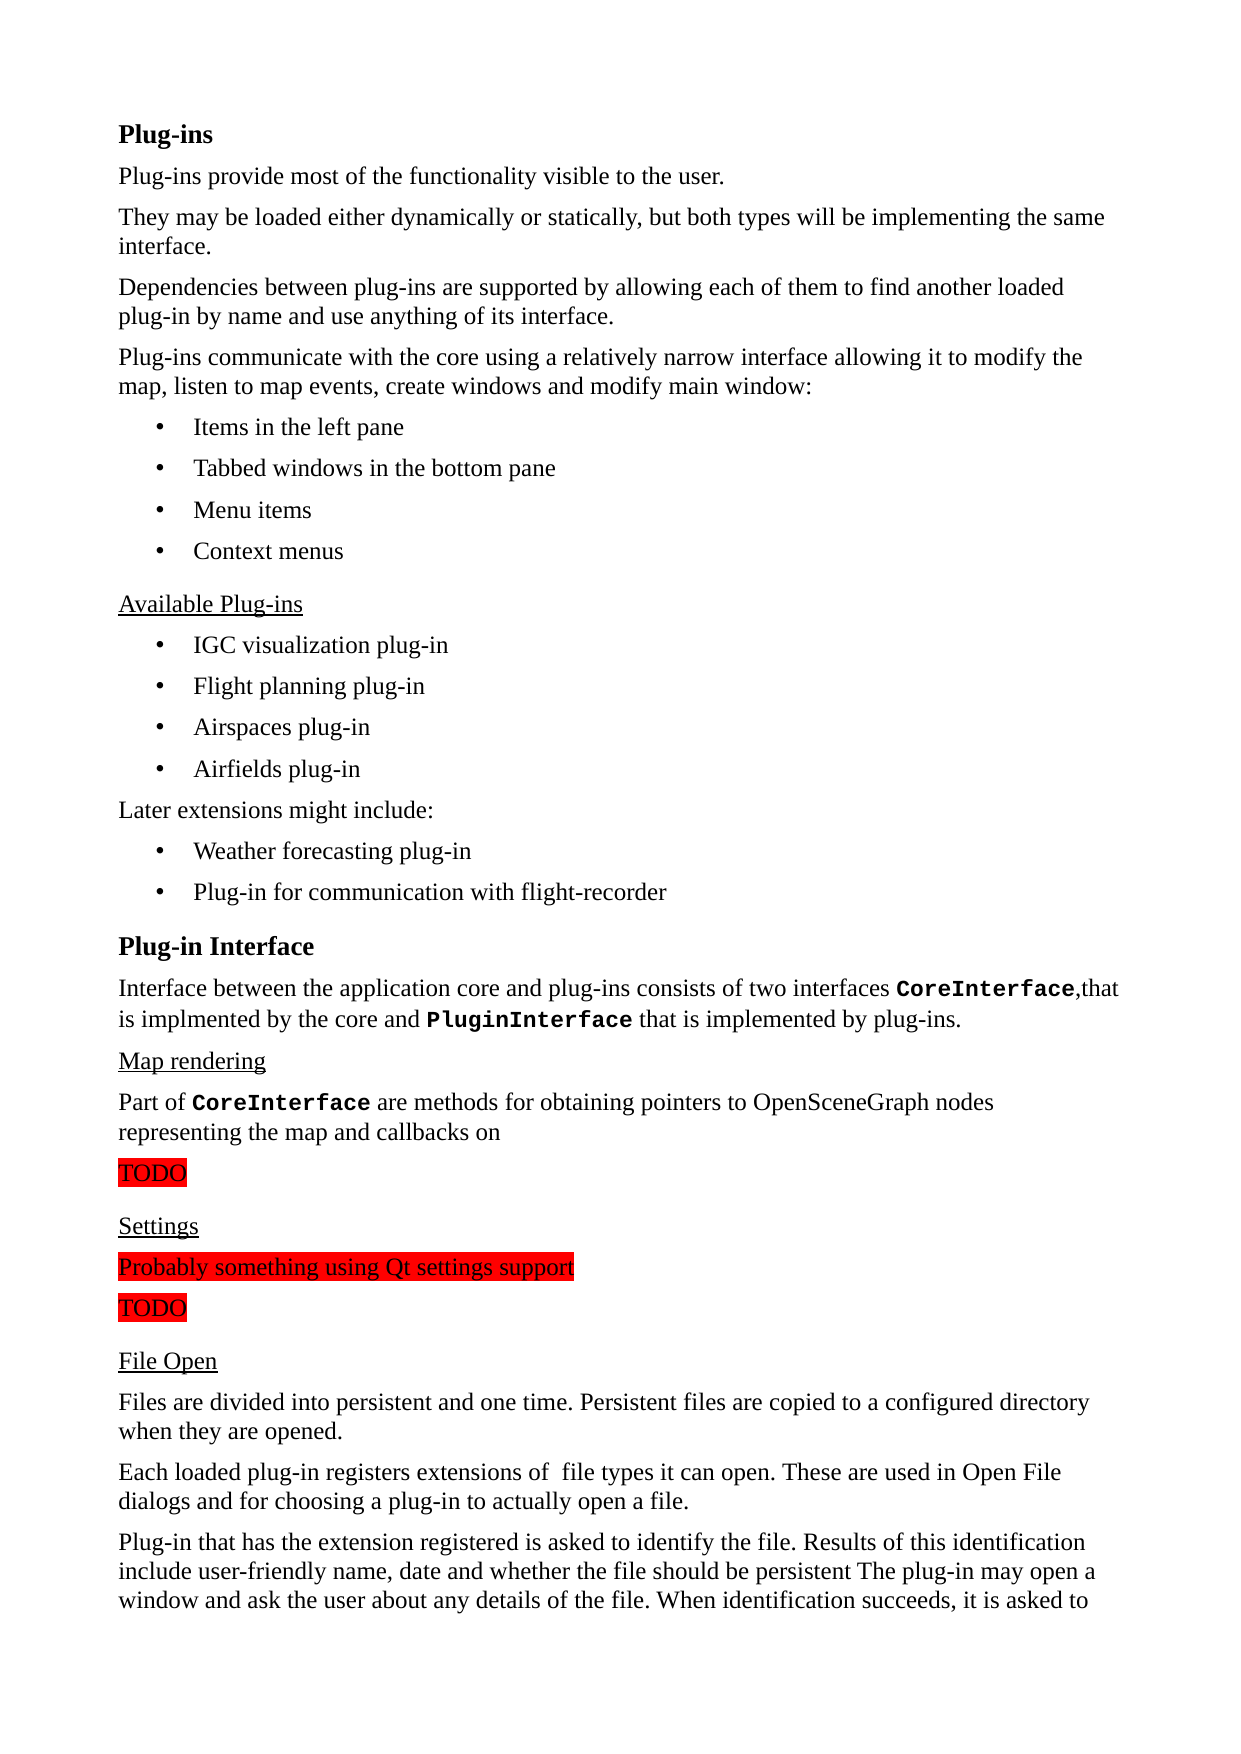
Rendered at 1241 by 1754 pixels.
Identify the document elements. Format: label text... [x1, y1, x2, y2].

text Part of CoreInterface are methods for obtaining pointers to OpenSceneGraph nodes representing the map and callbacks on [118, 1087, 1122, 1146]
text Interface between the application core and plug-ins consists of two interfaces CoreInterface,that is implmented by the core and PluginInterface that is implemented by plug-ins. [118, 973, 1122, 1034]
text TODO [118, 1293, 1122, 1322]
text Plug-ins provide most of the functionality visible to the user. [118, 161, 1122, 190]
list IGC visualization plug-in [156, 630, 1122, 659]
subtitle Available Plug-ins [118, 589, 1122, 618]
list Plug-in for communication with flight-recorder [156, 877, 1122, 906]
list Context menus [156, 536, 1122, 565]
text Plug-ins communicate with the core using a relatively narrow interface allowing it to modify the map, listen to map events, create windows and modify main window: [118, 342, 1122, 400]
subtitle Map rendering [118, 1046, 1122, 1074]
text Files are divided into persistent and one time. Persistent files are copied to a configured directory when they are opened. [118, 1387, 1122, 1445]
text They may be loaded either dynamically or statically, but both types will be implementing the same interface. [118, 202, 1122, 260]
list Weather forecasting plug-in [156, 836, 1122, 865]
text Each loaded plug-in registers extensions of file types it can open. These are used in Open File dialogs and for choosing a plug-in to actually open a file. [118, 1457, 1122, 1515]
subtitle Plug-in Interface [118, 931, 1122, 962]
list Tabbed windows in the bottom pane [156, 453, 1122, 482]
list Flight planning plug-in [156, 671, 1122, 700]
subtitle Plug-ins [118, 118, 1122, 149]
text Probably something using Qt settings support [118, 1252, 1122, 1281]
subtitle File Open [118, 1346, 1122, 1375]
text TODO [118, 1158, 1122, 1187]
list Airfields plug-in [156, 754, 1122, 782]
text Dependencies between plug-ins are supported by allowing each of them to find another loaded plug-in by name and use anything of its interface. [118, 272, 1122, 330]
list Menu items [156, 495, 1122, 523]
text Later extensions might include: [118, 795, 1122, 824]
list Items in the left pane [156, 412, 1122, 441]
subtitle Settings [118, 1211, 1122, 1240]
list Airspaces plug-in [156, 712, 1122, 741]
text Plug-in that has the extension registered is asked to identify the file. Results of this identification include user-friendly name, date and whether the file should be persistent The plug-in may open a window and ask the user about any details of the file. When identification succeeds, it is asked to [118, 1527, 1122, 1613]
